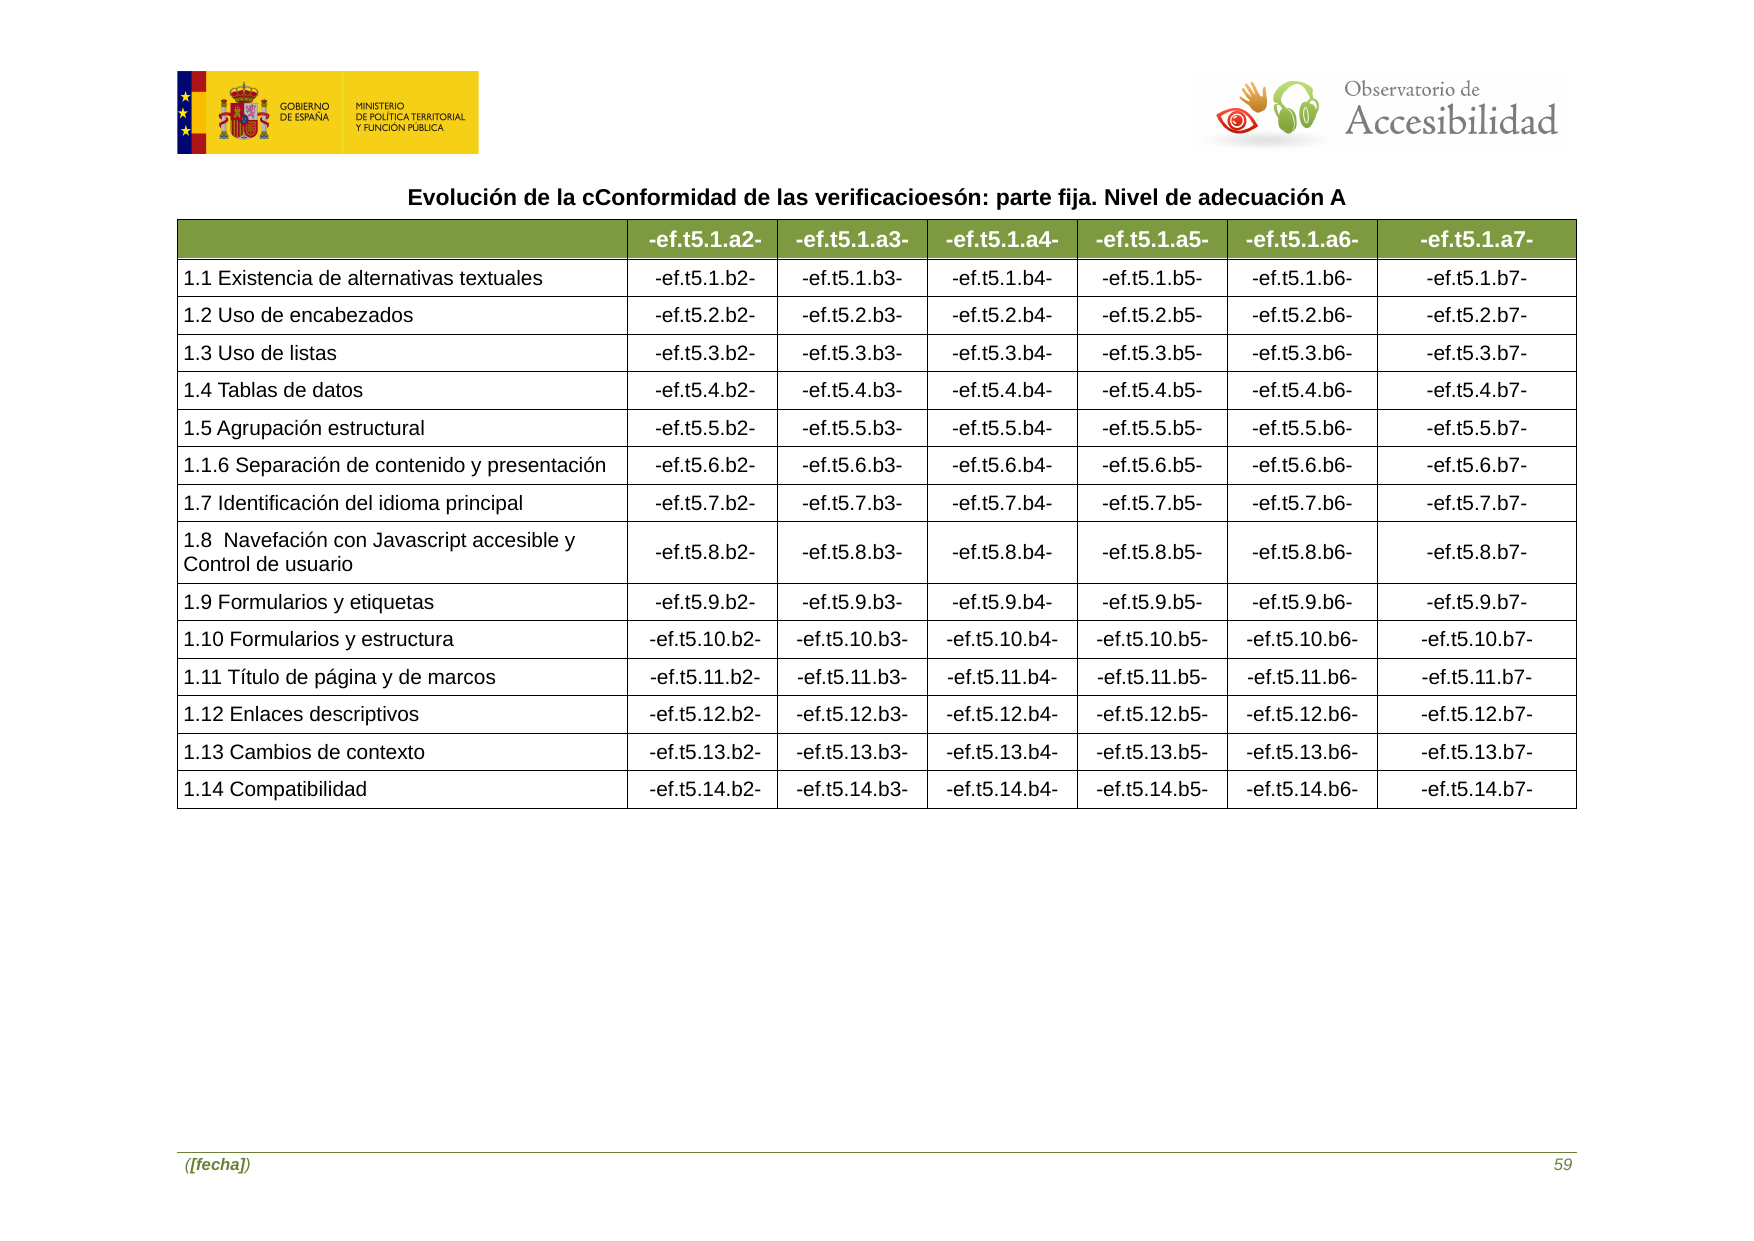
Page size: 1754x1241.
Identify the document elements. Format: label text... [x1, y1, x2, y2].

table_cell -ef.t5.4.b2- [628, 372, 777, 408]
table_cell -ef.t5.6.b3- [778, 447, 927, 483]
table_cell -ef.t5.6.b4- [928, 447, 1077, 483]
table_cell -ef.t5.5.b2- [628, 410, 777, 446]
table_cell -ef.t5.3.b7- [1378, 335, 1576, 371]
table_cell -ef.t5.10.b4- [928, 621, 1077, 657]
table_cell -ef.t5.2.b3- [778, 297, 927, 333]
table_cell -ef.t5.10.b7- [1378, 621, 1576, 657]
table_cell -ef.t5.12.b4- [928, 696, 1077, 732]
table_cell -ef.t5.10.b3- [778, 621, 927, 657]
table_header [178, 220, 627, 258]
table_cell 1.9 Formularios y etiquetas [178, 584, 627, 620]
text Evolución de la cConformidad de las verificacioesón: parte fija. Nivel de adecuación A [177, 184, 1577, 211]
table_cell -ef.t5.3.b2- [628, 335, 777, 371]
table_cell -ef.t5.2.b5- [1078, 297, 1227, 333]
table_cell -ef.t5.1.b5- [1078, 260, 1227, 296]
table_cell 1.7 Identificación del idioma principal [178, 485, 627, 521]
table_cell -ef.t5.14.b7- [1378, 771, 1576, 807]
table_cell -ef.t5.8.b6- [1228, 522, 1377, 582]
table_cell -ef.t5.14.b2- [628, 771, 777, 807]
picture [1196, 72, 1572, 154]
table_cell 1.10 Formularios y estructura [178, 621, 627, 657]
table_cell -ef.t5.1.b4- [928, 260, 1077, 296]
table_cell -ef.t5.4.b7- [1378, 372, 1576, 408]
table_cell -ef.t5.6.b2- [628, 447, 777, 483]
table_cell -ef.t5.11.b2- [628, 659, 777, 695]
table_cell -ef.t5.12.b3- [778, 696, 927, 732]
table_cell 1.4 Tablas de datos [178, 372, 627, 408]
table_cell -ef.t5.2.b2- [628, 297, 777, 333]
table_cell -ef.t5.1.b2- [628, 260, 777, 296]
table_cell -ef.t5.4.b4- [928, 372, 1077, 408]
table_cell -ef.t5.3.b4- [928, 335, 1077, 371]
table_cell -ef.t5.10.b2- [628, 621, 777, 657]
table_cell -ef.t5.8.b7- [1378, 522, 1576, 582]
table_header -ef.t5.1.a2- [628, 220, 777, 258]
table_cell -ef.t5.8.b2- [628, 522, 777, 582]
table_cell 1.14 Compatibilidad [178, 771, 627, 807]
table_cell -ef.t5.14.b3- [778, 771, 927, 807]
table_cell -ef.t5.9.b6- [1228, 584, 1377, 620]
table_cell -ef.t5.5.b3- [778, 410, 927, 446]
table_cell -ef.t5.2.b4- [928, 297, 1077, 333]
table_cell -ef.t5.1.b6- [1228, 260, 1377, 296]
table_cell -ef.t5.5.b7- [1378, 410, 1576, 446]
table_cell -ef.t5.13.b2- [628, 734, 777, 770]
table_cell -ef.t5.8.b4- [928, 522, 1077, 582]
table_header -ef.t5.1.a5- [1078, 220, 1227, 258]
table_cell -ef.t5.11.b3- [778, 659, 927, 695]
table_cell -ef.t5.14.b5- [1078, 771, 1227, 807]
table_cell -ef.t5.4.b6- [1228, 372, 1377, 408]
table_cell -ef.t5.12.b6- [1228, 696, 1377, 732]
table_cell -ef.t5.2.b7- [1378, 297, 1576, 333]
table_header -ef.t5.1.a4- [928, 220, 1077, 258]
table_cell -ef.t5.2.b6- [1228, 297, 1377, 333]
table_cell -ef.t5.8.b5- [1078, 522, 1227, 582]
table_cell -ef.t5.9.b4- [928, 584, 1077, 620]
table_cell 1.3 Uso de listas [178, 335, 627, 371]
table_cell 1.1.6 Separación de contenido y presentación [178, 447, 627, 483]
table_cell -ef.t5.3.b3- [778, 335, 927, 371]
table_cell -ef.t5.7.b4- [928, 485, 1077, 521]
table_cell -ef.t5.7.b3- [778, 485, 927, 521]
table_header -ef.t5.1.a7- [1378, 220, 1576, 258]
table_cell -ef.t5.11.b6- [1228, 659, 1377, 695]
table_cell -ef.t5.10.b5- [1078, 621, 1227, 657]
table_cell -ef.t5.6.b7- [1378, 447, 1576, 483]
table_cell -ef.t5.5.b6- [1228, 410, 1377, 446]
table_cell -ef.t5.9.b3- [778, 584, 927, 620]
table_cell -ef.t5.13.b5- [1078, 734, 1227, 770]
table_cell -ef.t5.5.b4- [928, 410, 1077, 446]
table_cell -ef.t5.8.b3- [778, 522, 927, 582]
table_cell -ef.t5.13.b3- [778, 734, 927, 770]
table_cell -ef.t5.13.b6- [1228, 734, 1377, 770]
table_cell -ef.t5.9.b5- [1078, 584, 1227, 620]
table_cell -ef.t5.6.b6- [1228, 447, 1377, 483]
table_cell 1.13 Cambios de contexto [178, 734, 627, 770]
table_cell -ef.t5.12.b2- [628, 696, 777, 732]
table_cell -ef.t5.11.b5- [1078, 659, 1227, 695]
table_cell -ef.t5.11.b4- [928, 659, 1077, 695]
table_cell -ef.t5.7.b6- [1228, 485, 1377, 521]
table_cell -ef.t5.7.b7- [1378, 485, 1576, 521]
table_cell -ef.t5.12.b7- [1378, 696, 1576, 732]
table_cell -ef.t5.3.b6- [1228, 335, 1377, 371]
table_cell -ef.t5.11.b7- [1378, 659, 1576, 695]
table_cell -ef.t5.13.b7- [1378, 734, 1576, 770]
table_cell -ef.t5.9.b2- [628, 584, 777, 620]
table_cell 1.1 Existencia de alternativas textuales [178, 260, 627, 296]
table_cell 1.5 Agrupación estructural [178, 410, 627, 446]
table_cell -ef.t5.6.b5- [1078, 447, 1227, 483]
table_cell -ef.t5.10.b6- [1228, 621, 1377, 657]
table_header -ef.t5.1.a6- [1228, 220, 1377, 258]
table_cell -ef.t5.14.b6- [1228, 771, 1377, 807]
table_cell -ef.t5.13.b4- [928, 734, 1077, 770]
table_cell 1.12 Enlaces descriptivos [178, 696, 627, 732]
table_cell -ef.t5.4.b5- [1078, 372, 1227, 408]
table_cell 1.8 Navefación con Javascript accesible y Control de usuario [178, 522, 627, 582]
table_cell -ef.t5.4.b3- [778, 372, 927, 408]
table_cell -ef.t5.3.b5- [1078, 335, 1227, 371]
table_cell -ef.t5.5.b5- [1078, 410, 1227, 446]
table_cell -ef.t5.9.b7- [1378, 584, 1576, 620]
picture [177, 71, 479, 154]
table_cell -ef.t5.7.b2- [628, 485, 777, 521]
table_cell -ef.t5.14.b4- [928, 771, 1077, 807]
table_cell -ef.t5.1.b3- [778, 260, 927, 296]
table_cell -ef.t5.12.b5- [1078, 696, 1227, 732]
table_cell -ef.t5.1.b7- [1378, 260, 1576, 296]
table_cell -ef.t5.7.b5- [1078, 485, 1227, 521]
table_header -ef.t5.1.a3- [778, 220, 927, 258]
table_cell 1.11 Título de página y de marcos [178, 659, 627, 695]
table_cell 1.2 Uso de encabezados [178, 297, 627, 333]
